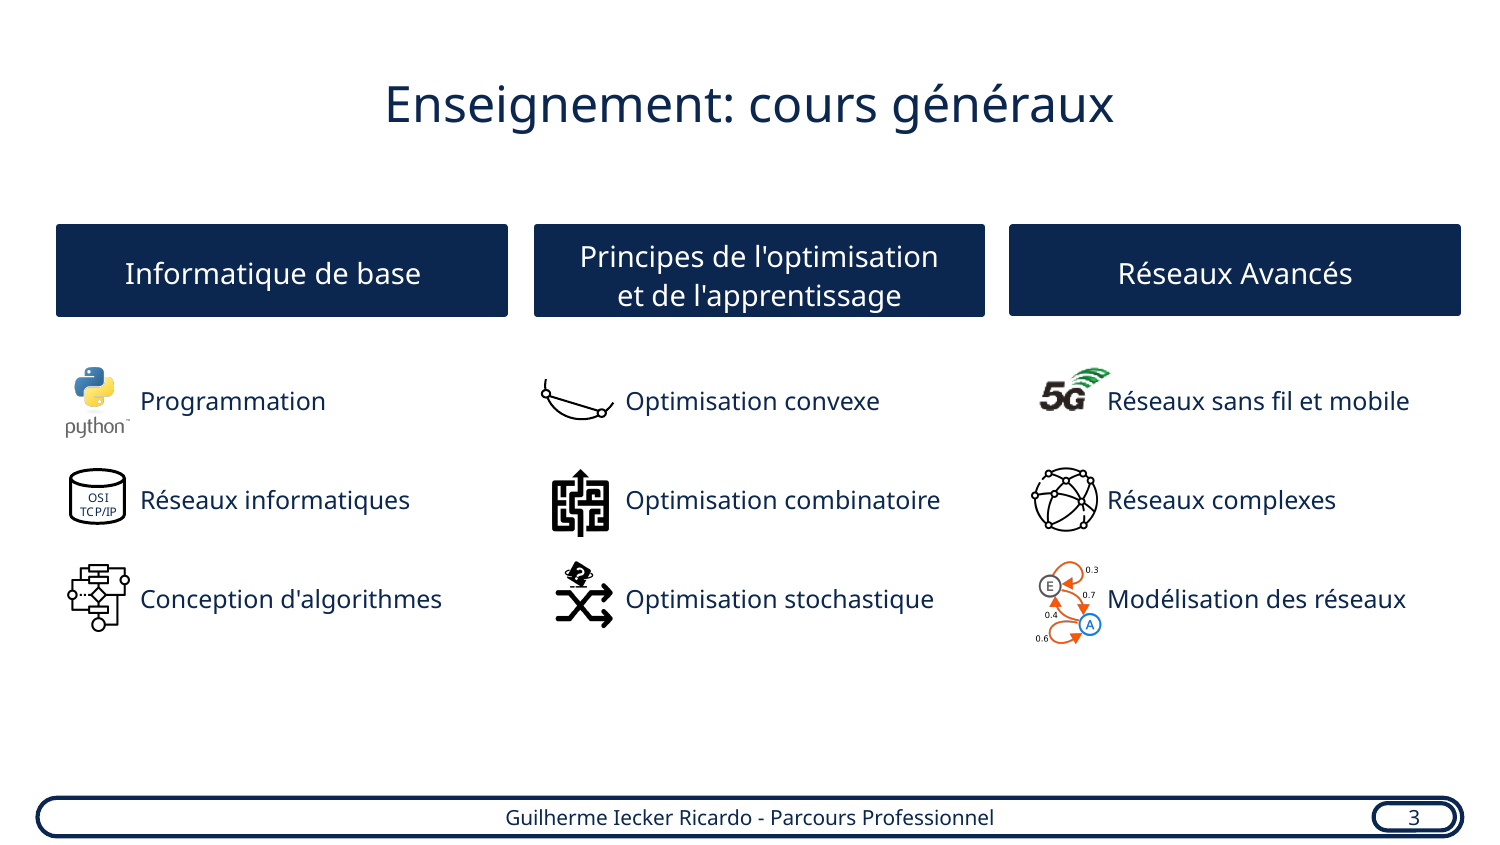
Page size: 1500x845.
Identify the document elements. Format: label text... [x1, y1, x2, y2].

text_box Réseaux Avancés [1063, 245, 1407, 295]
picture [69, 468, 128, 537]
picture [552, 469, 609, 537]
text_box [1012, 227, 1459, 313]
text_box [536, 226, 983, 314]
text_box Programmation Réseaux informatiques Conception d'algorithmes [86, 374, 537, 723]
text_box 3 [1373, 803, 1455, 831]
picture [1031, 466, 1098, 533]
picture [554, 557, 614, 638]
text_box Optimisation convexe Optimisation combinatoire Optimisation stochastique [572, 374, 1023, 624]
picture [65, 564, 132, 632]
title Enseignement: cours généraux [230, 57, 1270, 213]
text_box Réseaux sans fil et mobile Réseaux complexes Modélisation des réseaux [1053, 374, 1500, 624]
picture [1026, 362, 1123, 411]
picture [1024, 556, 1121, 653]
text_box Principes de l'optimisation et de l'apprentissage [551, 228, 968, 312]
picture [540, 378, 615, 421]
text_box Guilherme Iecker Ricardo - Parcours Professionnel [37, 797, 1463, 837]
text_box [58, 226, 505, 314]
picture [66, 367, 130, 438]
text_box Informatique de base [110, 245, 454, 295]
